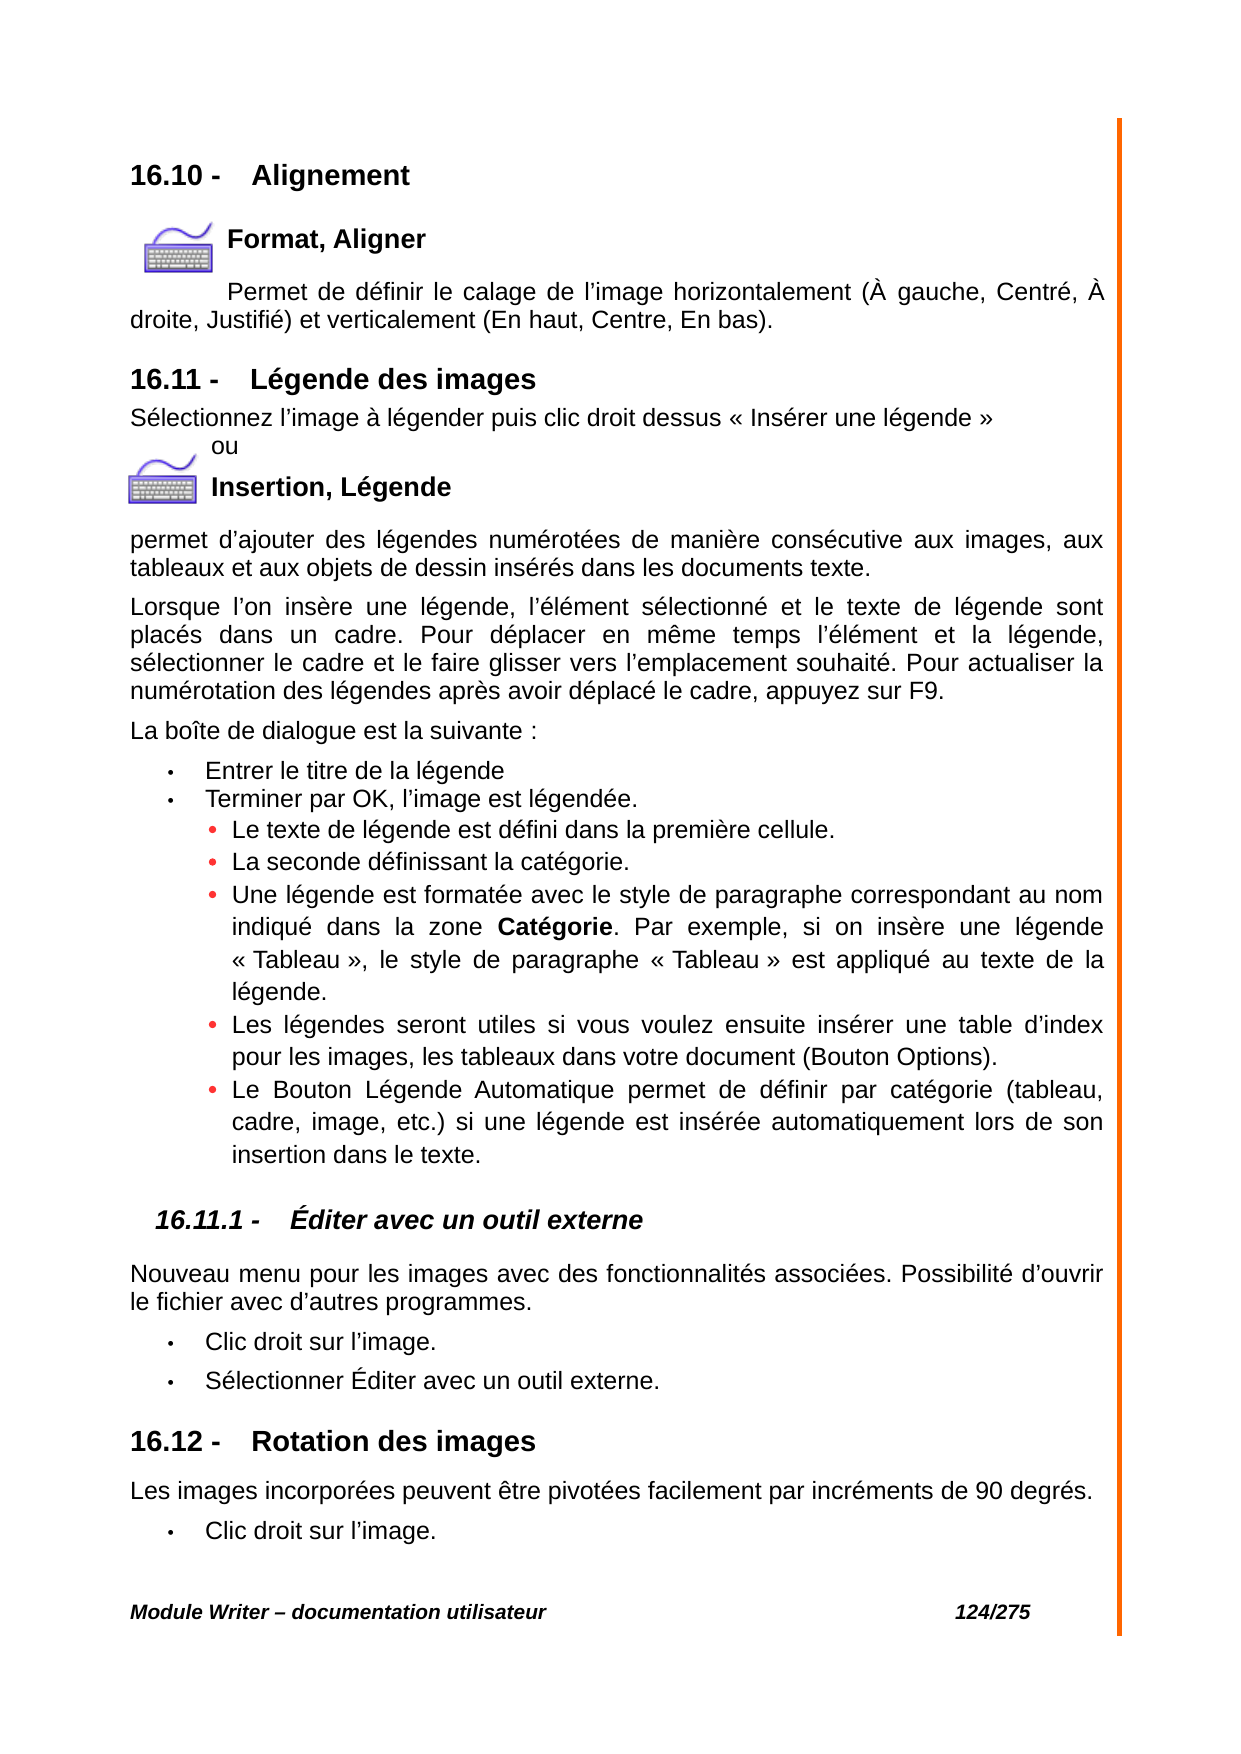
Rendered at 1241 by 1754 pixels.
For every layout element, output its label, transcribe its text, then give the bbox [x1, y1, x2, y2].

subtitle Légende des images [130, 363, 1105, 396]
text Les images incorporées peuvent être pivotées facilement par incréments de 90 degrés. [130, 1477, 1105, 1505]
subtitle Rotation des images [130, 1424, 1105, 1457]
list Clic droit sur l’image. [167, 1327, 1105, 1355]
list Terminer par OK, l’image est légendée. [167, 784, 1105, 812]
text Lorsque l’on insère une légende, l’élément sélectionné et le texte de légende sont placés dans un cadre. Pour déplacer en même temps l’élément et la légende, sélectionner le cadre et le faire glisser vers l’emplacement souhaité. Pour actualiser la numérotation des légendes après avoir déplacé le cadre, appuyez sur F9. [130, 593, 1105, 705]
text Format, Aligner [215, 224, 1105, 254]
list Une légende est formatée avec le style de paragraphe correspondant au nom indiqué dans la zone Catégorie. Par exemple, si on insère une légende « Tableau », le style de paragraphe « Tableau » est appliqué au texte de la légende. [208, 877, 1105, 1007]
list Entrer le titre de la légende [167, 757, 1105, 784]
subtitle Éditer avec un outil externe [155, 1205, 1105, 1236]
list Clic droit sur l’image. [167, 1517, 1105, 1545]
picture [124, 443, 199, 518]
text La boîte de dialogue est la suivante : [130, 717, 1105, 745]
text Nouveau menu pour les images avec des fonctionnalités associées. Possibilité d’ouvrir le fichier avec d’autres programmes. [130, 1260, 1105, 1316]
text Sélectionnez l’image à légender puis clic droit dessus « Insérer une légende » [130, 404, 1105, 432]
list La seconde définissant la catégorie. [208, 845, 1105, 877]
list Le Bouton Légende Automatique permet de définir par catégorie (tableau, cadre, image, etc.) si une légende est insérée automatiquement lors de son insertion dans le texte. [208, 1072, 1105, 1170]
list Sélectionner Éditer avec un outil externe. [167, 1367, 1105, 1395]
picture [140, 212, 215, 287]
list Le texte de légende est défini dans la première cellule. [208, 812, 1105, 845]
subtitle Alignement [130, 159, 1105, 192]
text Permet de définir le calage de l’image horizontalement (À gauche, Centré, À droite, Justifié) et verticalement (En haut, Centre, En bas). [130, 278, 1105, 334]
text Insertion, Légende [199, 472, 1105, 502]
text permet d’ajouter des légendes numérotées de manière consécutive aux images, aux tableaux et aux objets de dessin insérés dans les documents texte. [130, 526, 1105, 581]
text ou [130, 432, 1105, 460]
text [130, 224, 140, 254]
list Les légendes seront utiles si vous voulez ensuite insérer une table d’index pour les images, les tableaux dans votre document (Bouton Options). [208, 1007, 1105, 1072]
